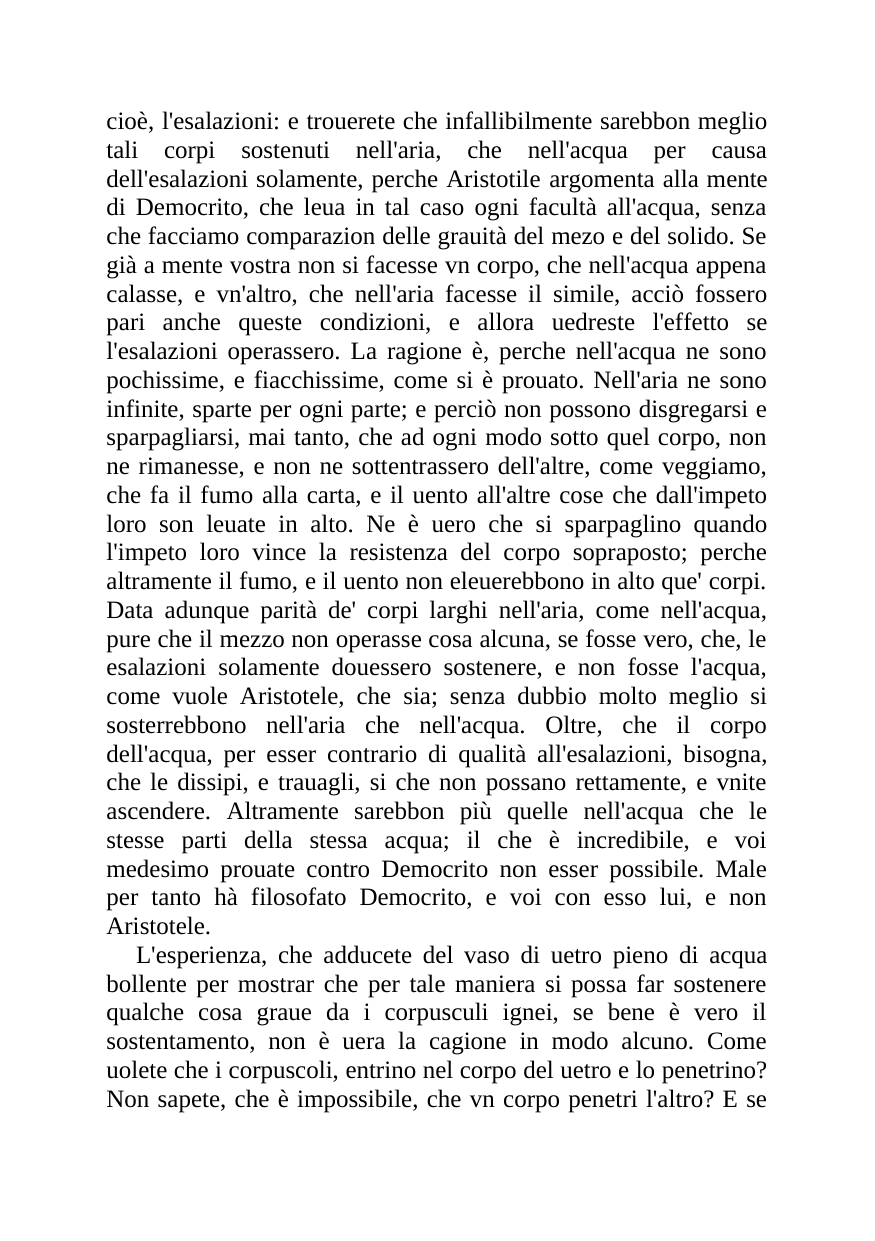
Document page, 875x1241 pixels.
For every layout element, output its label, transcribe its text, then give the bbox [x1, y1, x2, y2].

text L'esperienza, che adducete del vaso di uetro pieno di acqua bollente per mostrar che per tale maniera si possa far sostenere qualche cosa graue da i corpusculi ignei, se bene è vero il sostentamento, non è uera la cagione in modo alcuno. Come uolete che i corpuscoli, entrino nel corpo del uetro e lo penetrino? Non sapete, che è impossibile, che vn corpo penetri l'altro? E se [106, 940, 768, 1112]
text cioè, l'esalazioni: e trouerete che infallibilmente sarebbon meglio tali corpi sostenuti nell'aria, che nell'acqua per causa dell'esalazioni solamente, perche Aristotile argomenta alla mente di Democrito, che leua in tal caso ogni facultà all'acqua, senza che facciamo comparazion delle grauità del mezo e del solido. Se già a mente vostra non si facesse vn corpo, che nell'acqua appena calasse, e vn'altro, che nell'aria facesse il simile, acciò fossero pari anche queste condizioni, e allora uedreste l'effetto se l'esalazioni operassero. La ragione è, perche nell'acqua ne sono pochissime, e fiacchissime, come si è prouato. Nell'aria ne sono infinite, sparte per ogni parte; e perciò non possono disgregarsi e sparpagliarsi, mai tanto, che ad ogni modo sotto quel corpo, non ne rimanesse, e non ne sottentrassero dell'altre, come veggiamo, che fa il fumo alla carta, e il uento all'altre cose che dall'impeto loro son leuate in alto. Ne è uero che si sparpaglino quando l'impeto loro vince la resistenza del corpo sopraposto; perche altramente il fumo, e il uento non eleuerebbono in alto que' corpi. Data adunque parità de' corpi larghi nell'aria, come nell'acqua, pure che il mezzo non operasse cosa alcuna, se fosse vero, che, le esalazioni solamente douessero sostenere, e non fosse l'acqua, come vuole Aristotele, che sia; senza dubbio molto meglio si sosterrebbono nell'aria che nell'acqua. Oltre, che il corpo dell'acqua, per esser contrario di qualità all'esalazioni, bisogna, che le dissipi, e trauagli, si che non possano rettamente, e vnite ascendere. Altramente sarebbon più quelle nell'acqua che le stesse parti della stessa acqua; il che è incredibile, e voi medesimo prouate contro Democrito non esser possibile. Male per tanto hà filosofato Democrito, e voi con esso lui, e non Aristotele. [106, 106, 768, 940]
